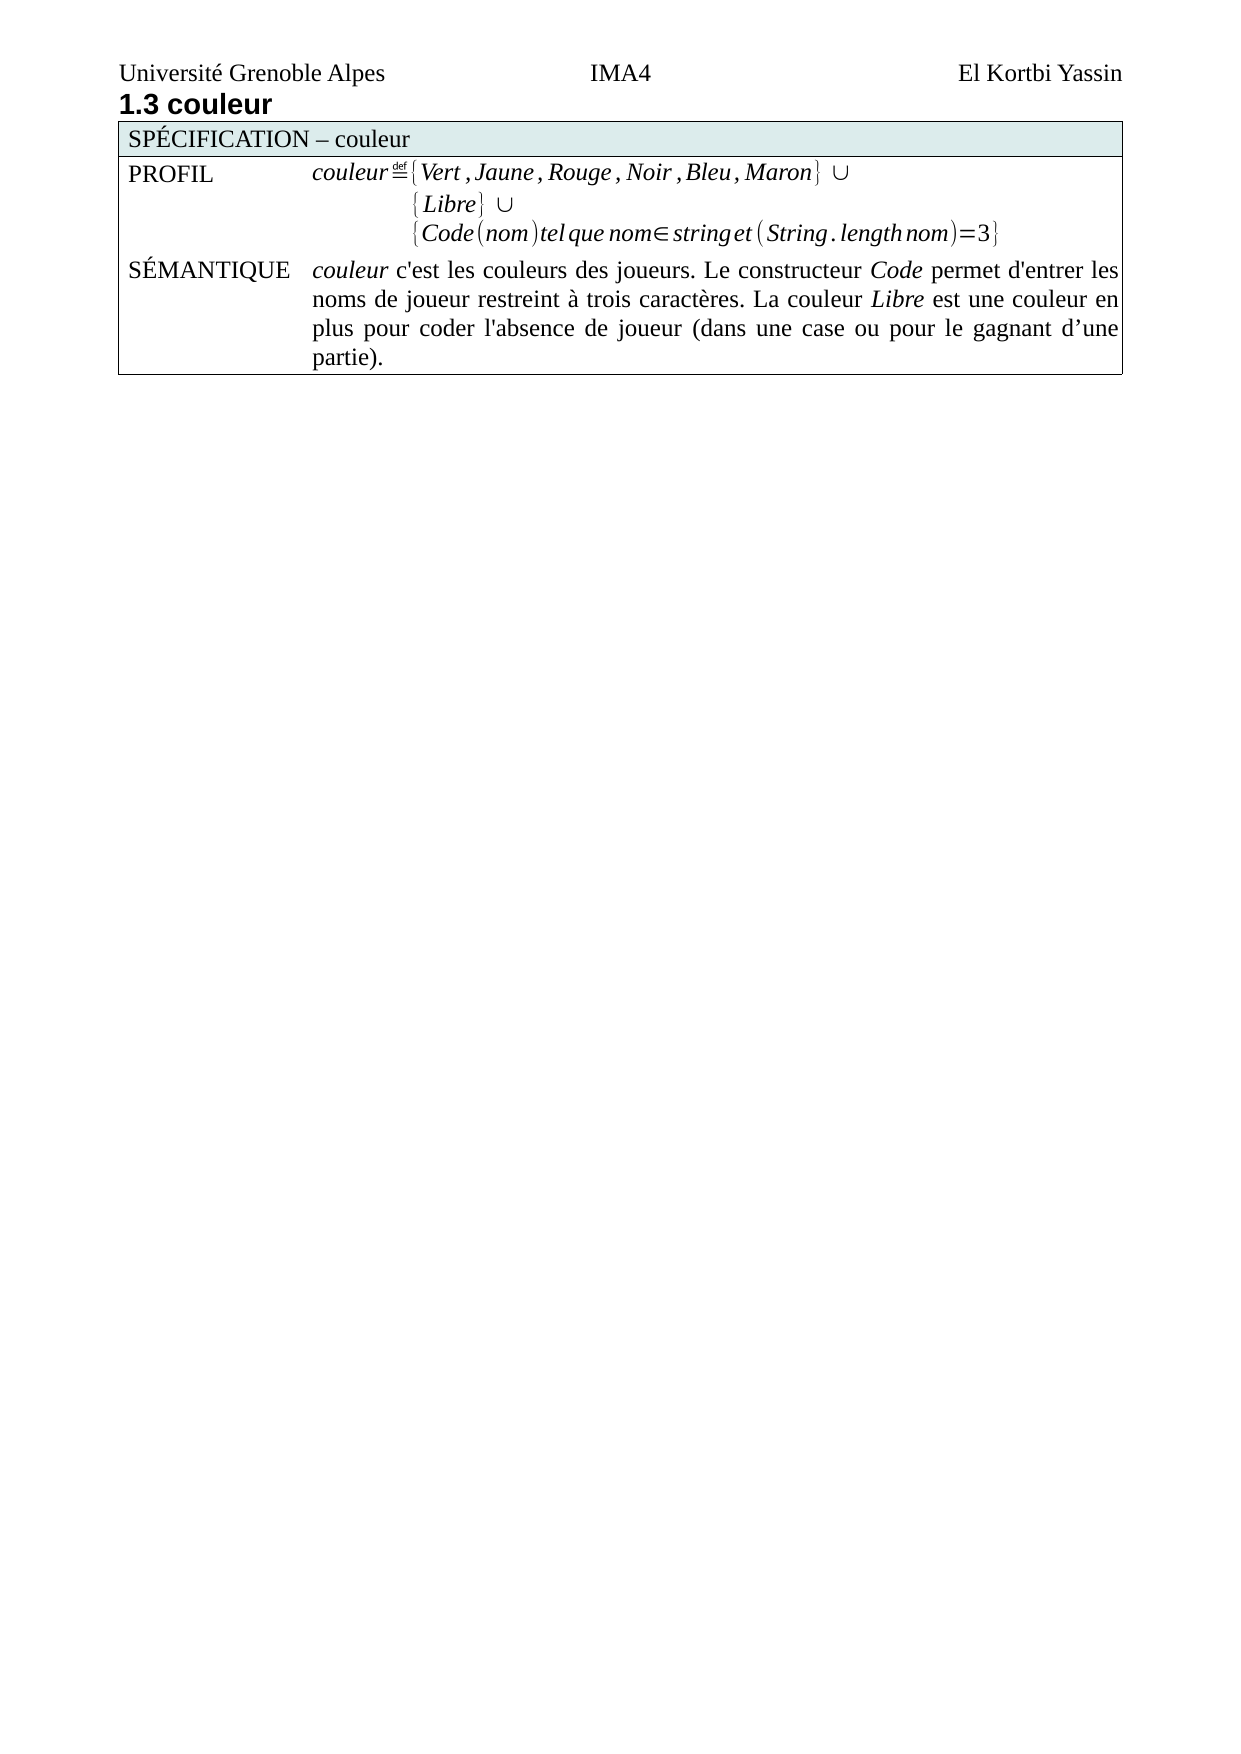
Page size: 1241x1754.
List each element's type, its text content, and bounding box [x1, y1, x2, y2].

table_cell [309, 157, 1122, 253]
table_cell couleur c'est les couleurs des joueurs. Le constructeur Code permet d'entrer les noms de joueur restreint à trois caractères. La couleur Libre est une couleur en plus pour coder l'absence de joueur (dans une case ou pour le gagnant d’une partie). [309, 253, 1122, 374]
table_cell SÉMANTIQUE [119, 253, 309, 374]
table_cell PROFIL [119, 157, 309, 253]
table_header SPÉCIFICATION – couleur [119, 122, 1122, 156]
subtitle 1.3 couleur [118, 87, 1122, 121]
